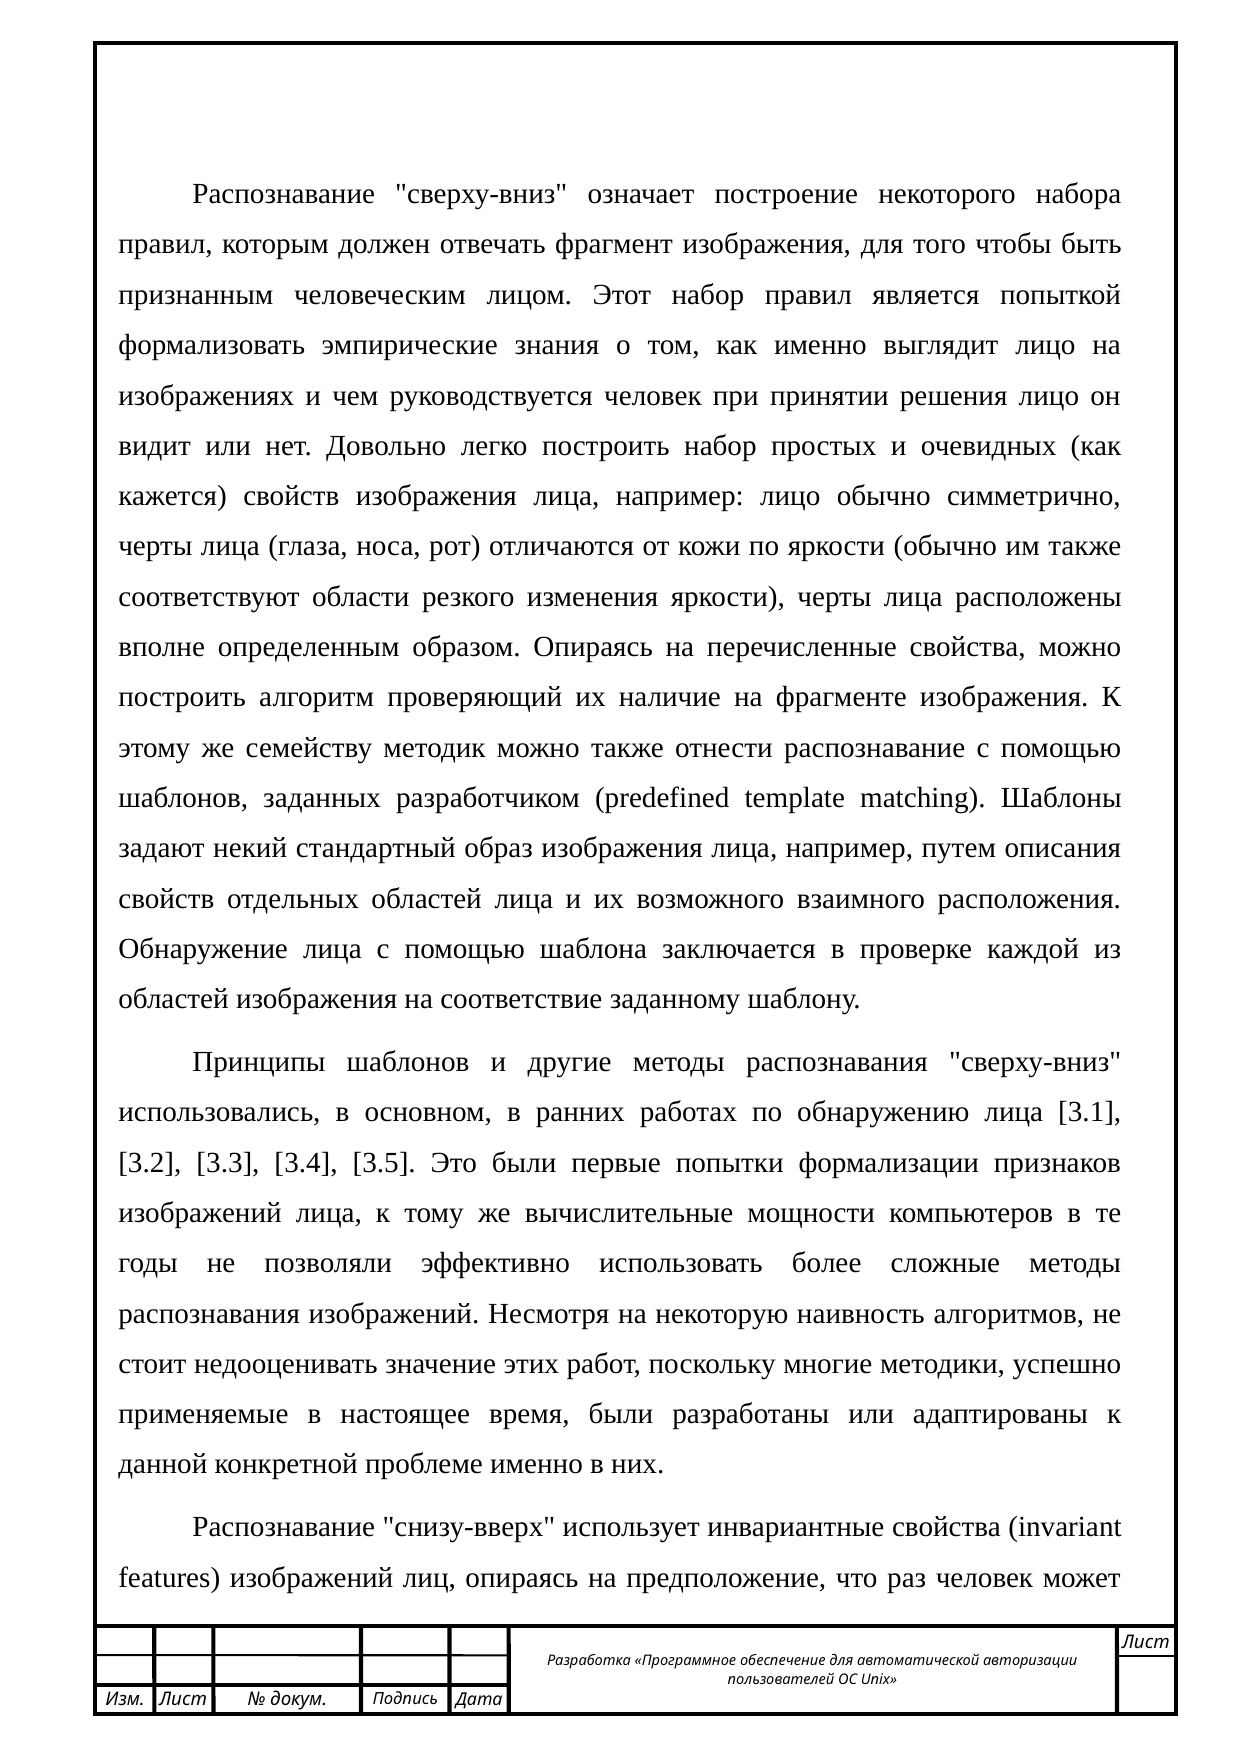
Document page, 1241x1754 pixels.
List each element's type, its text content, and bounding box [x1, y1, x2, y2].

text Распознавание "сверху-вниз" означает построение некоторого набора правил, которым должен отвечать фрагмент изображения, для того чтобы быть признанным человеческим лицом. Этот набор правил является попыткой формализовать эмпирические знания о том, как именно выглядит лицо на изображениях и чем руководствуется человек при принятии решения лицо он видит или нет. Довольно легко построить набор простых и очевидных (как кажется) свойств изображения лица, например: лицо обычно симметрично, черты лица (глаза, носа, рот) отличаются от кожи по яркости (обычно им также соответствуют области резкого изменения яркости), черты лица расположены вполне определенным образом. Опираясь на перечисленные свойства, можно построить алгоритм проверяющий их наличие на фрагменте изображения. К этому же семейству методик можно также отнести распознавание с помощью шаблонов, заданных разработчиком (predefined template matching). Шаблоны задают некий стандартный образ изображения лица, например, путем описания свойств отдельных областей лица и их возможного взаимного расположения. Обнаружение лица с помощью шаблона заключается в проверке каждой из областей изображения на соответствие заданному шаблону. [118, 176, 1122, 1015]
text Распознавание "снизу-вверх" использует инвариантные свойства (invariant features) изображений лиц, опираясь на предположение, что раз человек может [118, 1509, 1122, 1593]
text Принципы шаблонов и другие методы распознавания "сверху-вниз" использовались, в основном, в ранних работах по обнаружению лица [3.1], [3.2], [3.3], [3.4], [3.5]. Это были первые попытки формализации признаков изображений лица, к тому же вычислительные мощности компьютеров в те годы не позволяли эффективно использовать более сложные методы распознавания изображений. Несмотря на некоторую наивность алгоритмов, не стоит недооценивать значение этих работ, поскольку многие методики, успешно применяемые в настоящее время, были разработаны или адаптированы к данной конкретной проблеме именно в них. [118, 1044, 1122, 1480]
